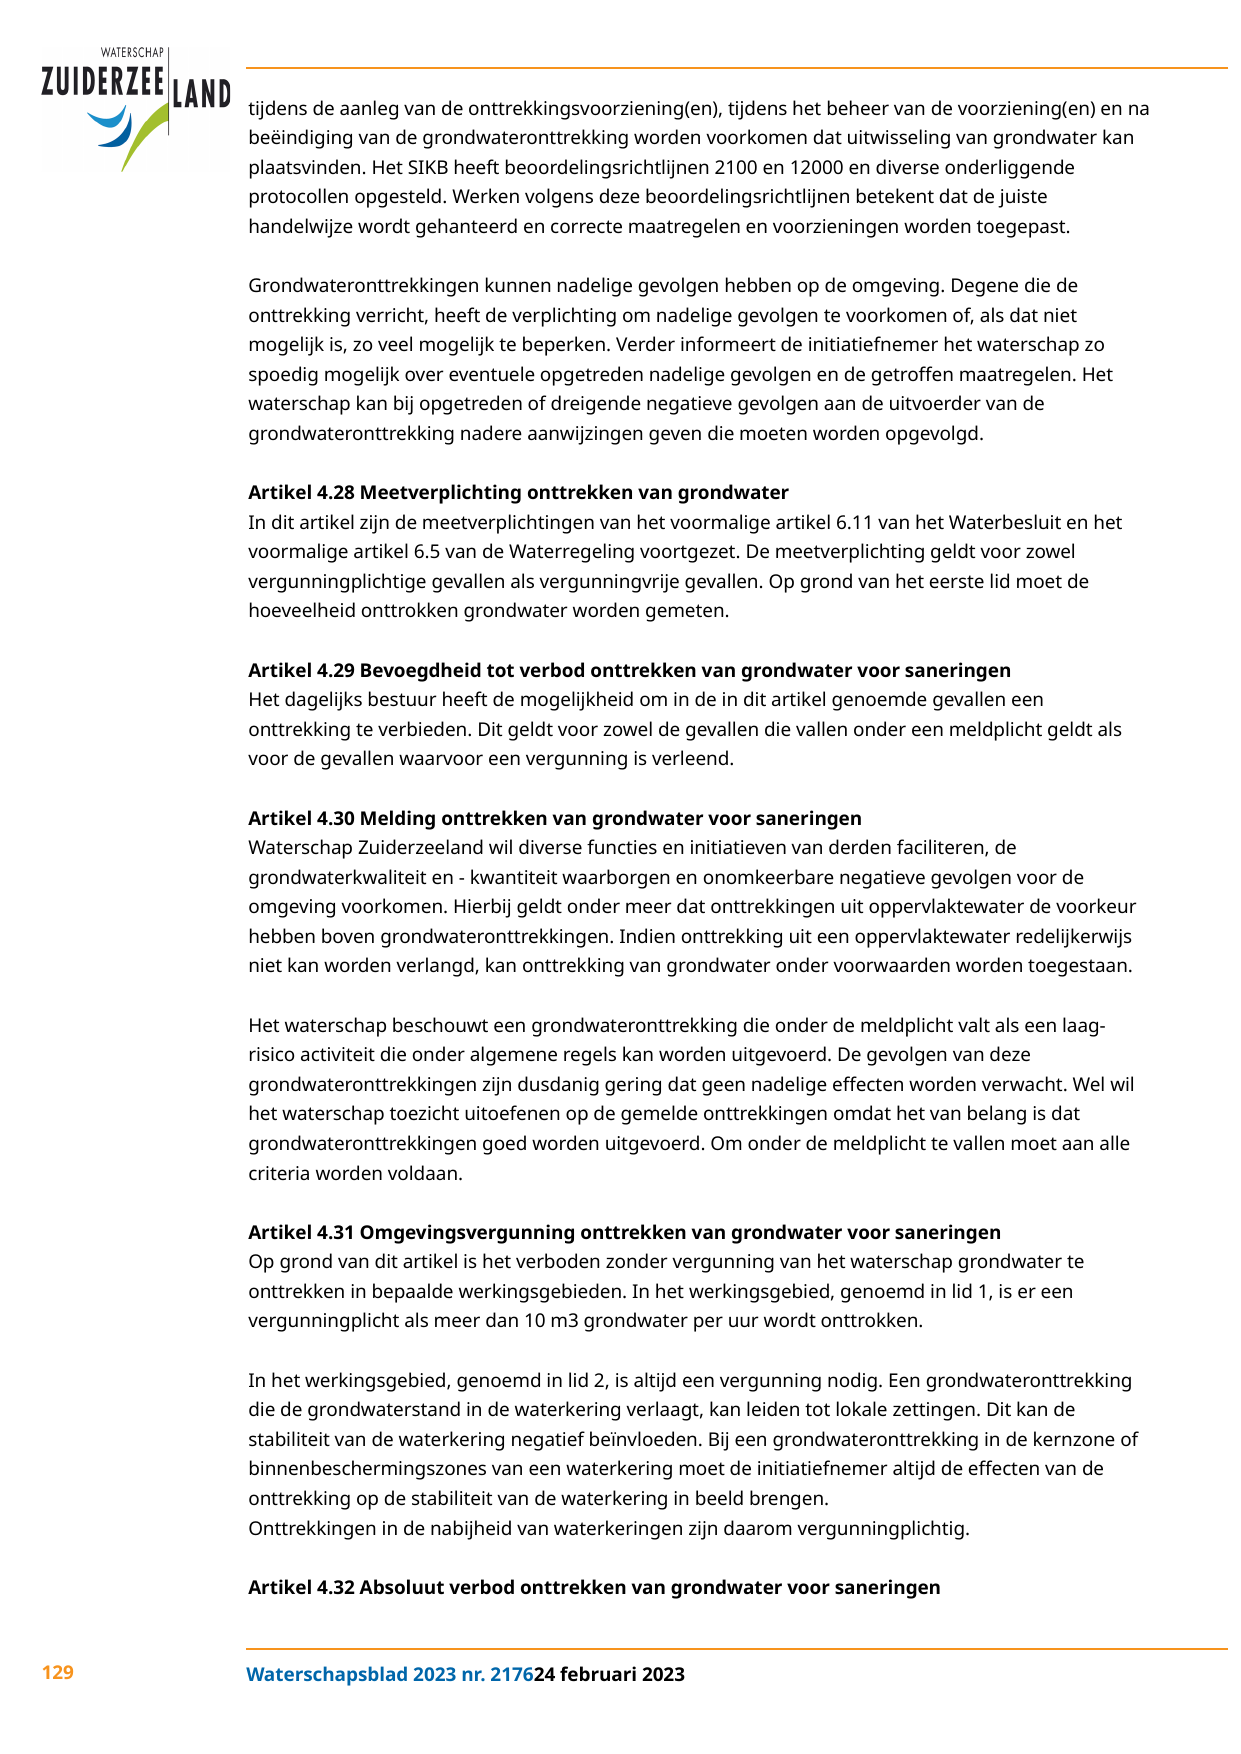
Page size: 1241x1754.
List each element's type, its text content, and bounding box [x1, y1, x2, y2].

text Onttrekkingen in de nabijheid van waterkeringen zijn daarom vergunningplichtig. [248, 1515, 1152, 1541]
picture [41, 47, 231, 172]
text In het werkingsgebied, genoemd in lid 2, is altijd een vergunning nodig. Een grondwateronttrekking die de grondwaterstand in de waterkering verlaagt, kan leiden tot lokale zettingen. Dit kan de stabiliteit van de waterkering negatief beïnvloeden. Bij een grondwateronttrekking in de kernzone of binnenbeschermingszones van een waterkering moet de initiatiefnemer altijd de effecten van de onttrekking op de stabiliteit van de waterkering in beeld brengen. [248, 1367, 1152, 1511]
text Het waterschap beschouwt een grondwateronttrekking die onder de meldplicht valt als een laag-risico activiteit die onder algemene regels kan worden uitgevoerd. De gevolgen van deze grondwateronttrekkingen zijn dusdanig gering dat geen nadelige effecten worden verwacht. Wel wil het waterschap toezicht uitoefenen op de gemelde onttrekkingen omdat het van belang is dat grondwateronttrekkingen goed worden uitgevoerd. Om onder de meldplicht te vallen moet aan alle criteria worden voldaan. [248, 1012, 1152, 1186]
text Grondwateronttrekkingen kunnen nadelige gevolgen hebben op de omgeving. Degene die de onttrekking verricht, heeft de verplichting om nadelige gevolgen te voorkomen of, als dat niet mogelijk is, zo veel mogelijk te beperken. Verder informeert de initiatiefnemer het waterschap zo spoedig mogelijk over eventuele opgetreden nadelige gevolgen en de getroffen maatregelen. Het waterschap kan bij opgetreden of dreigende negatieve gevolgen aan de uitvoerder van de grondwateronttrekking nadere aanwijzingen geven die moeten worden opgevolgd. [248, 272, 1152, 446]
text Het dagelijks bestuur heeft de mogelijkheid om in de in dit artikel genoemde gevallen een onttrekking te verbieden. Dit geldt voor zowel de gevallen die vallen onder een meldplicht geldt als voor de gevallen waarvoor een vergunning is verleend. [248, 686, 1152, 771]
text Artikel 4.32 Absoluut verbod onttrekken van grondwater voor saneringen [248, 1574, 1152, 1600]
text Op grond van dit artikel is het verboden zonder vergunning van het waterschap grondwater te onttrekken in bepaalde werkingsgebieden. In het werkingsgebied, genoemd in lid 1, is er een vergunningplicht als meer dan 10 m3 grondwater per uur wordt onttrokken. [248, 1248, 1152, 1333]
text Artikel 4.30 Melding onttrekken van grondwater voor saneringen [248, 805, 1152, 831]
text Artikel 4.28 Meetverplichting onttrekken van grondwater [248, 479, 1152, 505]
text Waterschap Zuiderzeeland wil diverse functies en initiatieven van derden faciliteren, de grondwaterkwaliteit en - kwantiteit waarborgen en onomkeerbare negatieve gevolgen voor de omgeving voorkomen. Hierbij geldt onder meer dat onttrekkingen uit oppervlaktewater de voorkeur hebben boven grondwateronttrekkingen. Indien onttrekking uit een oppervlaktewater redelijkerwijs niet kan worden verlangd, kan onttrekking van grondwater onder voorwaarden worden toegestaan. [248, 834, 1152, 978]
text Artikel 4.29 Bevoegdheid tot verbod onttrekken van grondwater voor saneringen [248, 657, 1152, 683]
text Artikel 4.31 Omgevingsvergunning onttrekken van grondwater voor saneringen [248, 1219, 1152, 1245]
text In dit artikel zijn de meetverplichtingen van het voormalige artikel 6.11 van het Waterbesluit en het voormalige artikel 6.5 van de Waterregeling voortgezet. De meetverplichting geldt voor zowel vergunningplichtige gevallen als vergunningvrije gevallen. Op grond van het eerste lid moet de hoeveelheid onttrokken grondwater worden gemeten. [248, 509, 1152, 623]
text tijdens de aanleg van de onttrekkingsvoorziening(en), tijdens het beheer van de voorziening(en) en na beëindiging van de grondwateronttrekking worden voorkomen dat uitwisseling van grondwater kan plaatsvinden. Het SIKB heeft beoordelingsrichtlijnen 2100 en 12000 en diverse onderliggende protocollen opgesteld. Werken volgens deze beoordelingsrichtlijnen betekent dat de juiste handelwijze wordt gehanteerd en correcte maatregelen en voorzieningen worden toegepast. [248, 95, 1152, 239]
